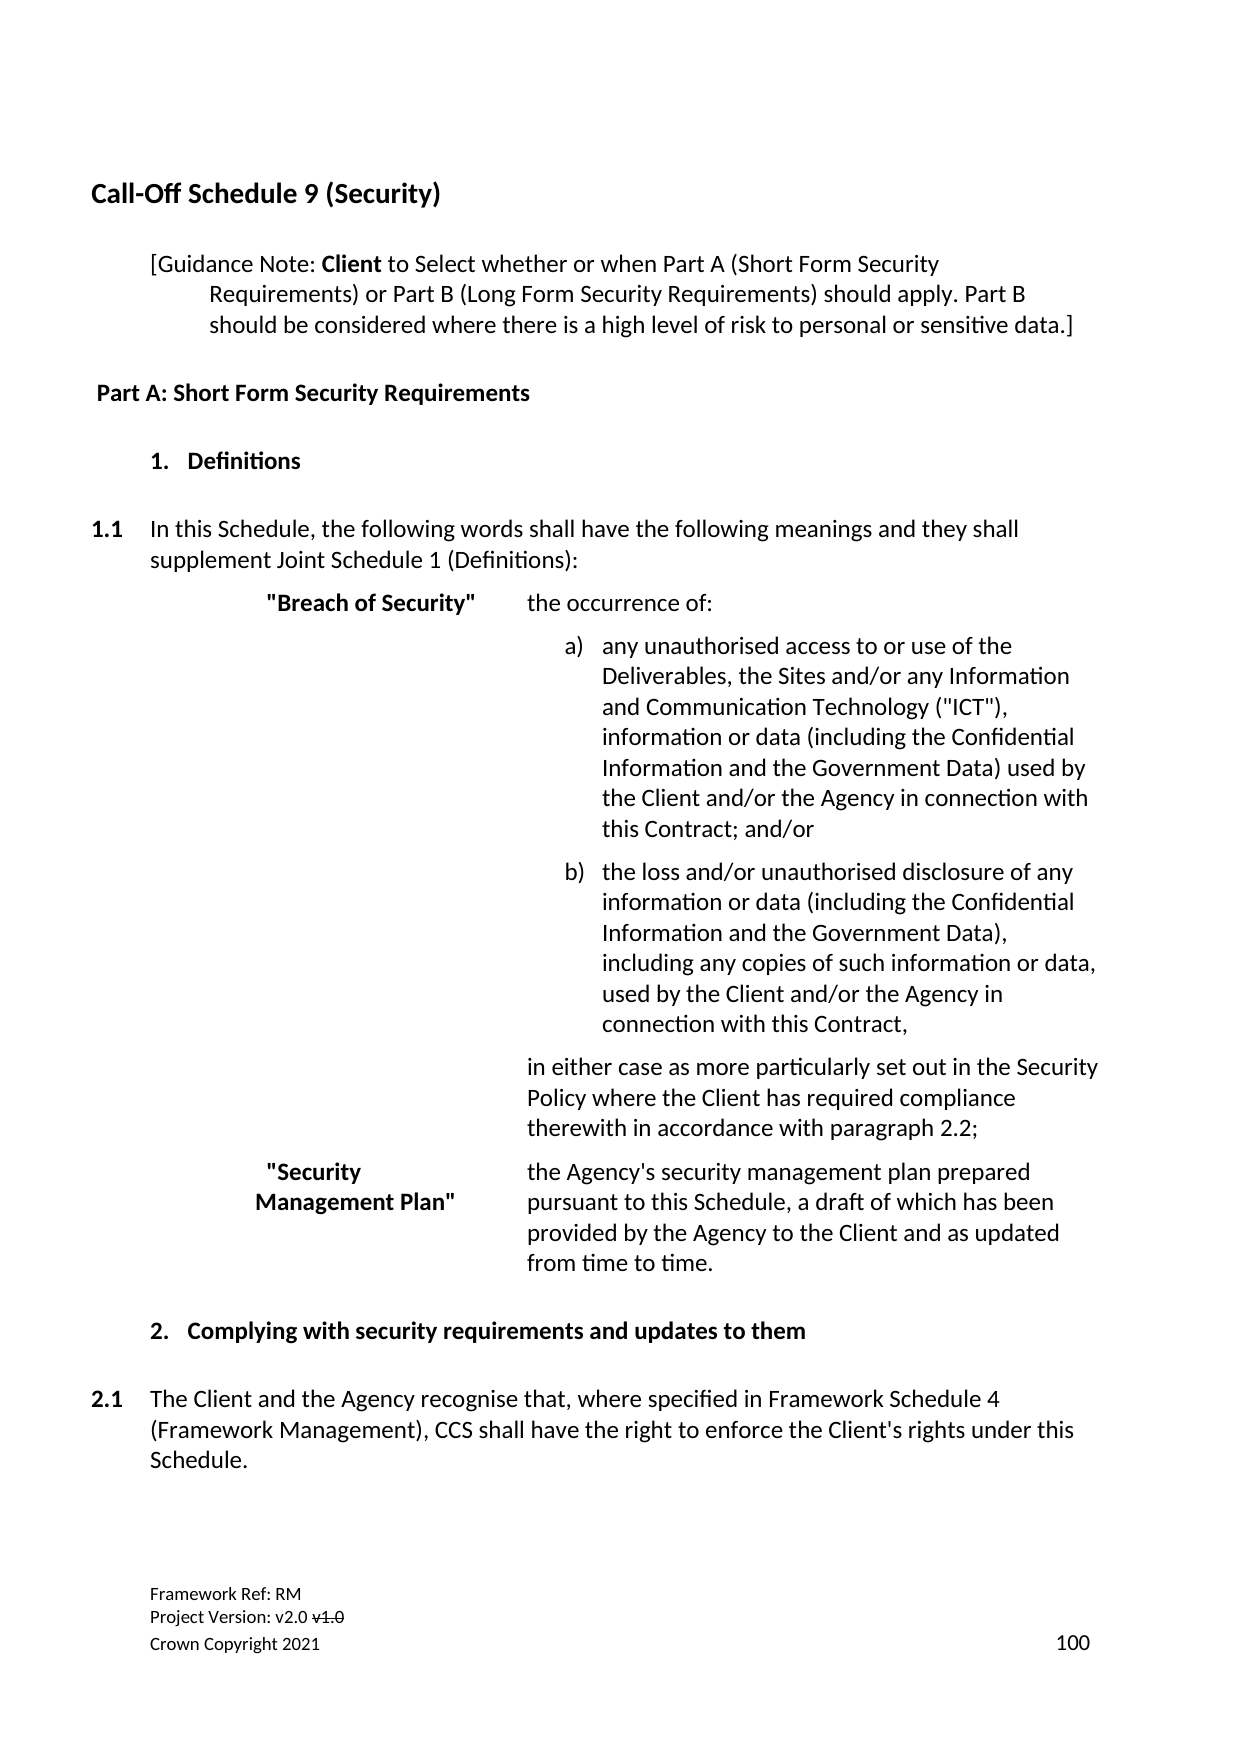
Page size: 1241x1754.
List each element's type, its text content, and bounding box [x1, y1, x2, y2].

text [Guidance Note: Client to Select whether or when Part A (Short Form Security Requirements) or Part B (Long Form Security Requirements) should apply. Part B should be considered where there is a high level of risk to personal or sensitive data.] [150, 248, 1090, 340]
list Definitions [150, 445, 1090, 476]
text Call-Off Schedule 9 (Security) [91, 175, 1090, 211]
table_cell the Agency's security management plan prepared pursuant to this Schedule, a draft of which has been provided by the Agency to the Client and as updated from time to time. [516, 1156, 1113, 1290]
table_header "Breach of Security" [255, 587, 516, 1156]
table_cell "Security Management Plan" [255, 1156, 516, 1290]
list Complying with security requirements and updates to them [150, 1315, 1090, 1346]
table_header the occurrence of: any unauthorised access to or use of the Deliverables, the Sites and/or any Information and Communication Technology ("ICT"), information or data (including the Confidential Information and the Government Data) used by the Client and/or the Agency in connection with this Contract; and/or the loss and/or unauthorised disclosure of any information or data (including the Confidential Information and the Government Data), including any copies of such information or data, used by the Client and/or the Agency in connection with this Contract, in either case as more particularly set out in the Security Policy where the Client has required compliance therewith in accordance with paragraph 2.2; [516, 587, 1113, 1156]
text Part A: Short Form Security Requirements [91, 377, 1090, 408]
list The Client and the Agency recognise that, where specified in Framework Schedule 4 (Framework Management), CCS shall have the right to enforce the Client's rights under this Schedule. [91, 1383, 1090, 1475]
list In this Schedule, the following words shall have the following meanings and they shall supplement Joint Schedule 1 (Definitions): [91, 513, 1090, 574]
